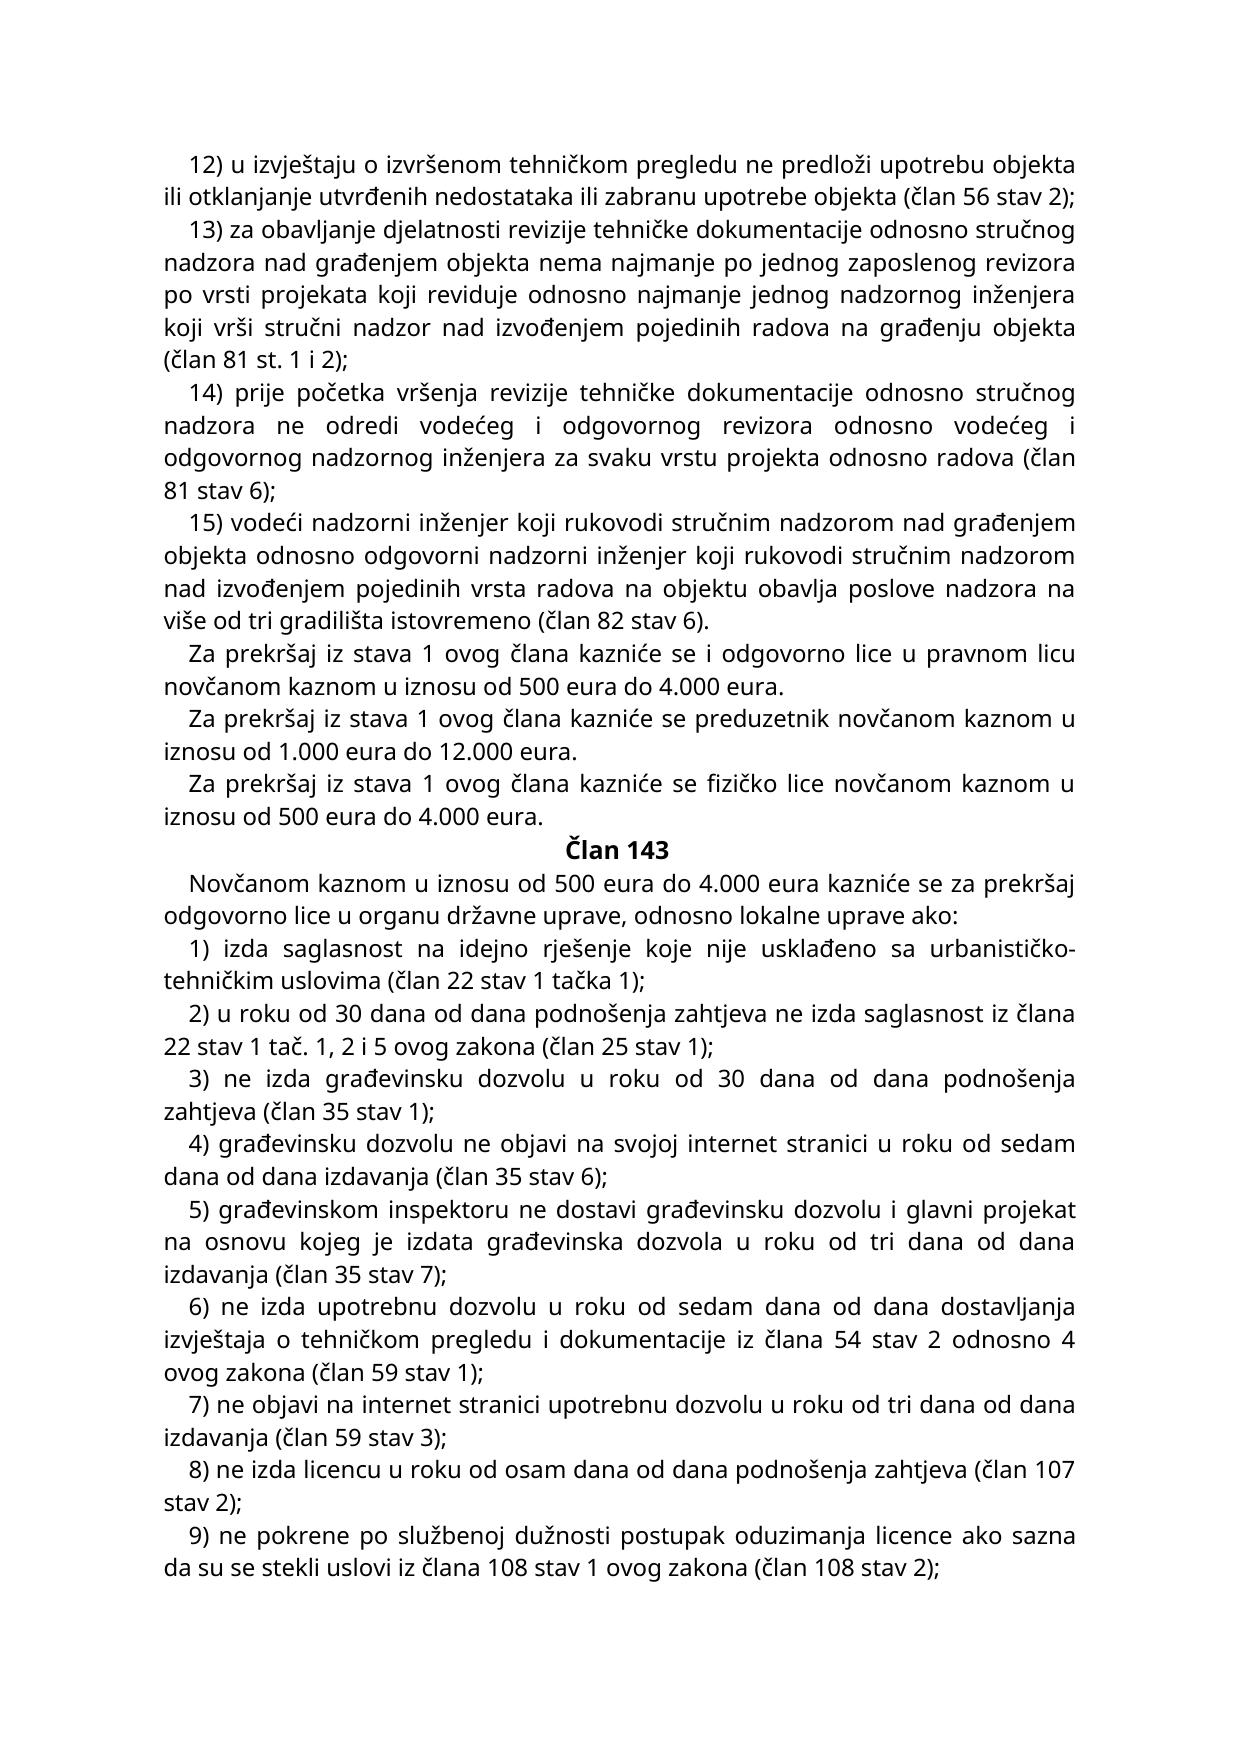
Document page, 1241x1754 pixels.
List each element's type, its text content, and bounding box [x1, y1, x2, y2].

text Za prekršaj iz stava 1 ovog člana kazniće se fizičko lice novčanom kaznom u iznosu od 500 eura do 4.000 eura. [163, 767, 1077, 832]
text 13) za obavljanje djelatnosti revizije tehničke dokumentacije odnosno stručnog nadzora nad građenjem objekta nema najmanje po jednog zaposlenog revizora po vrsti projekata koji reviduje odnosno najmanje jednog nadzornog inženjera koji vrši stručni nadzor nad izvođenjem pojedinih radova na građenju objekta (član 81 st. 1 i 2); [163, 213, 1077, 376]
text 3) ne izda građevinsku dozvolu u roku od 30 dana od dana podnošenja zahtjeva (član 35 stav 1); [163, 1062, 1077, 1127]
text Novčanom kaznom u iznosu od 500 eura do 4.000 eura kazniće se za prekršaj odgovorno lice u organu državne uprave, odnosno lokalne uprave ako: [163, 866, 1077, 932]
text 15) vodeći nadzorni inženjer koji rukovodi stručnim nadzorom nad građenjem objekta odnosno odgovorni nadzorni inženjer koji rukovodi stručnim nadzorom nad izvođenjem pojedinih vrsta radova na objektu obavlja poslove nadzora na više od tri gradilišta istovremeno (član 82 stav 6). [163, 506, 1077, 637]
text 12) u izvještaju o izvršenom tehničkom pregledu ne predloži upotrebu objekta ili otklanjanje utvrđenih nedostataka ili zabranu upotrebe objekta (član 56 stav 2); [163, 148, 1077, 213]
text Član 143 [148, 832, 1093, 866]
text 5) građevinskom inspektoru ne dostavi građevinsku dozvolu i glavni projekat na osnovu kojeg je izdata građevinska dozvola u roku od tri dana od dana izdavanja (član 35 stav 7); [163, 1192, 1077, 1290]
text Za prekršaj iz stava 1 ovog člana kazniće se i odgovorno lice u pravnom licu novčanom kaznom u iznosu od 500 eura do 4.000 eura. [163, 637, 1077, 702]
text Za prekršaj iz stava 1 ovog člana kazniće se preduzetnik novčanom kaznom u iznosu od 1.000 eura do 12.000 eura. [163, 702, 1077, 767]
text 6) ne izda upotrebnu dozvolu u roku od sedam dana od dana dostavljanja izvještaja o tehničkom pregledu i dokumentacije iz člana 54 stav 2 odnosno 4 ovog zakona (član 59 stav 1); [163, 1290, 1077, 1388]
text 4) građevinsku dozvolu ne objavi na svojoj internet stranici u roku od sedam dana od dana izdavanja (član 35 stav 6); [163, 1127, 1077, 1192]
text 14) prije početka vršenja revizije tehničke dokumentacije odnosno stručnog nadzora ne odredi vodećeg i odgovornog revizora odnosno vodećeg i odgovornog nadzornog inženjera za svaku vrstu projekta odnosno radova (član 81 stav 6); [163, 376, 1077, 506]
text 8) ne izda licencu u roku od osam dana od dana podnošenja zahtjeva (član 107 stav 2); [163, 1453, 1077, 1518]
text 1) izda saglasnost na idejno rješenje koje nije usklađeno sa urbanističko-tehničkim uslovima (član 22 stav 1 tačka 1); [163, 932, 1077, 997]
text 2) u roku od 30 dana od dana podnošenja zahtjeva ne izda saglasnost iz člana 22 stav 1 tač. 1, 2 i 5 ovog zakona (član 25 stav 1); [163, 997, 1077, 1062]
text 9) ne pokrene po službenoj dužnosti postupak oduzimanja licence ako sazna da su se stekli uslovi iz člana 108 stav 1 ovog zakona (član 108 stav 2); [163, 1518, 1077, 1584]
text 7) ne objavi na internet stranici upotrebnu dozvolu u roku od tri dana od dana izdavanja (član 59 stav 3); [163, 1388, 1077, 1453]
